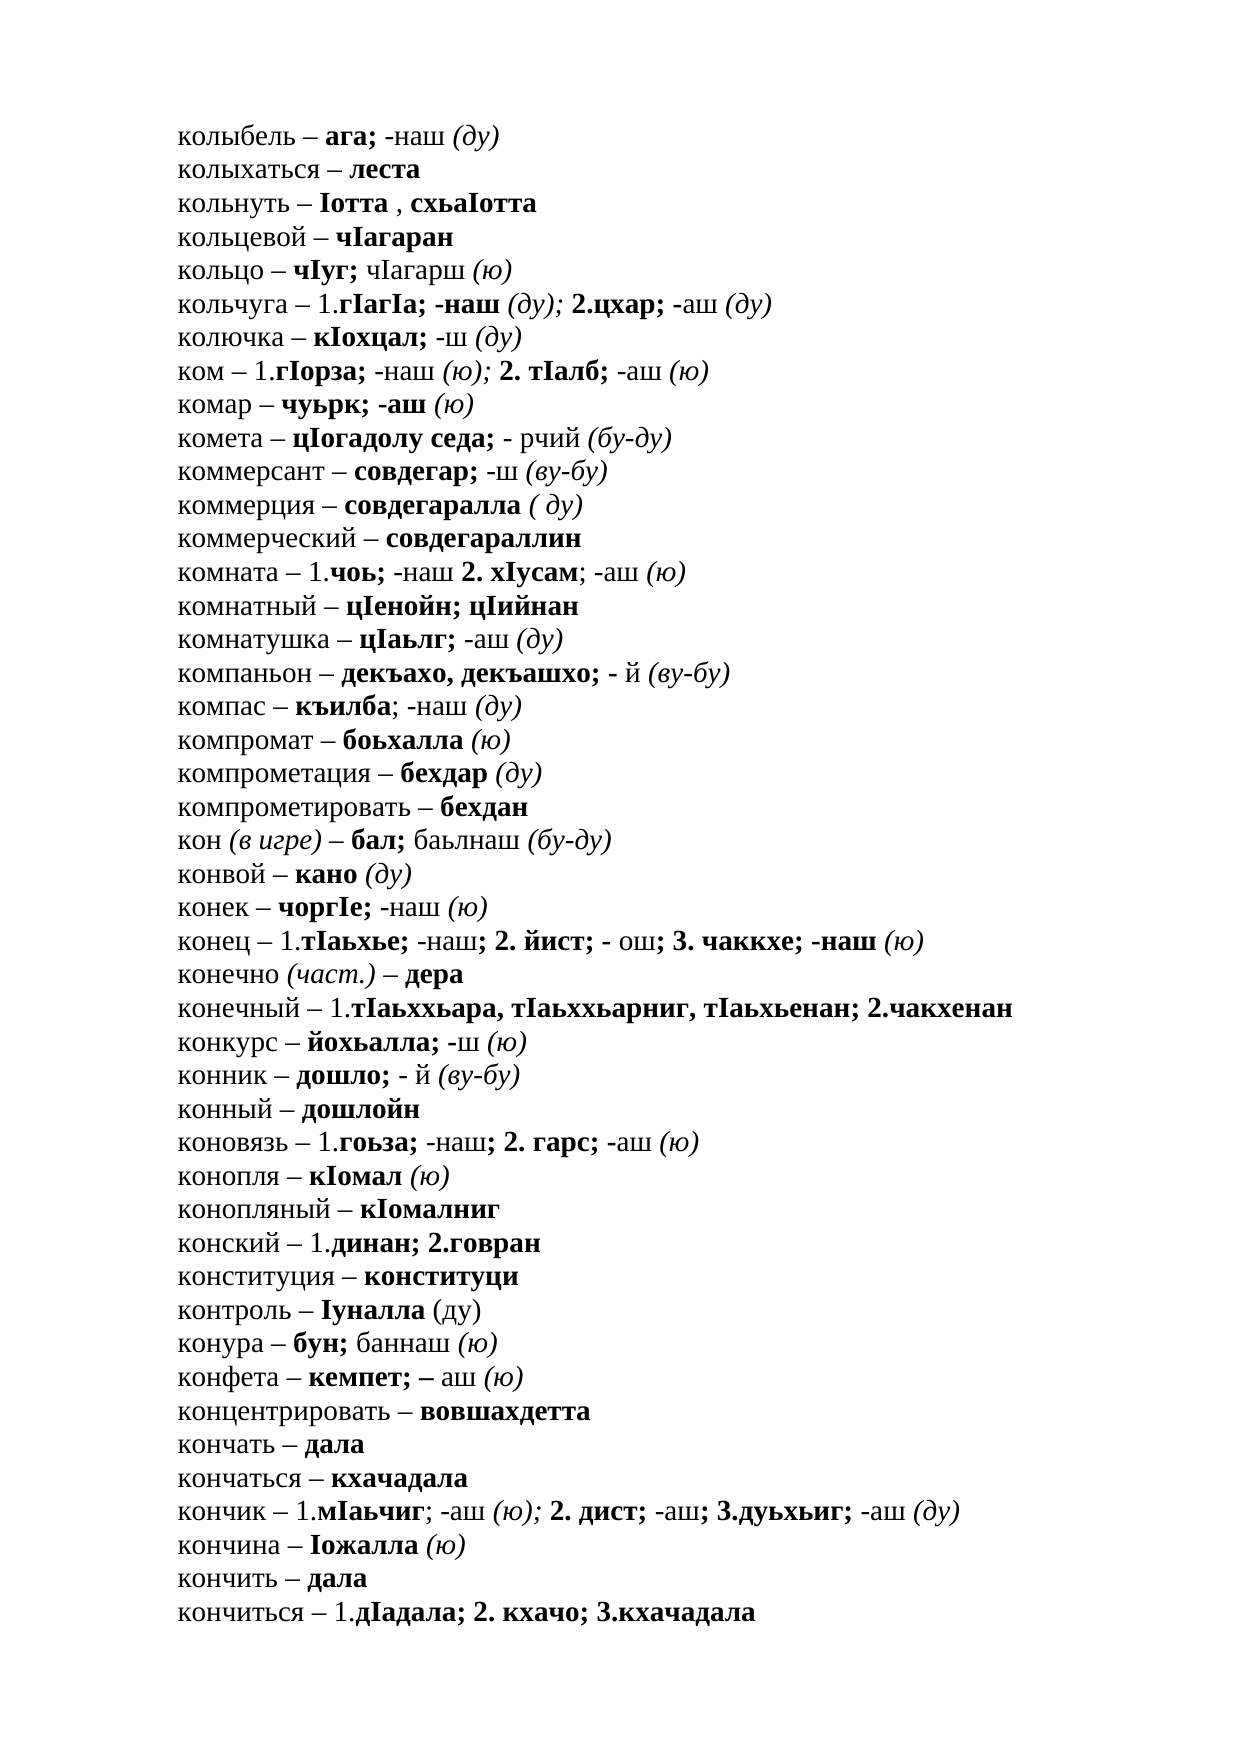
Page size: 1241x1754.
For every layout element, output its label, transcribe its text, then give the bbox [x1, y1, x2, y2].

text конец – 1.тӀаьхье; -наш; 2. йист; - ош; 3. чаккхе; -наш (ю) [177, 923, 1152, 957]
text компрометация – бехдар (ду) [177, 755, 1152, 789]
text компромат – боьхалла (ю) [177, 722, 1152, 755]
text конопляный – кӀомалниг [177, 1191, 1152, 1225]
text колыбель – ага; -наш (ду) [177, 118, 1152, 152]
text колыхаться – леста [177, 152, 1152, 185]
text компас – къилба; -наш (ду) [177, 688, 1152, 722]
text конституция – конституци [177, 1258, 1152, 1292]
text конечно (част.) – дера [177, 957, 1152, 990]
text кончина – Ӏожалла (ю) [177, 1527, 1152, 1560]
text контроль – Ӏуналла (ду) [177, 1292, 1152, 1326]
text концентрировать – вовшахдетта [177, 1393, 1152, 1426]
text компаньон – декъахо, декъашхо; - й (ву-бу) [177, 655, 1152, 688]
text кончать – дала [177, 1426, 1152, 1460]
text комар – чуьрк; -аш (ю) [177, 386, 1152, 420]
text ком – 1.гӀорза; -наш (ю); 2. тӀалб; -аш (ю) [177, 353, 1152, 386]
text кольчуга – 1.гӀагӀа; -наш (ду); 2.цхар; -аш (ду) [177, 286, 1152, 319]
text конечный – 1.тӀаьххьара, тӀаьххьарниг, тӀаьхьенан; 2.чакхенан [177, 990, 1152, 1024]
text конник – дошло; - й (ву-бу) [177, 1057, 1152, 1091]
text кольнуть – Ӏотта , схьаӀотта [177, 185, 1152, 219]
text кончиться – 1.дӀадала; 2. кхачо; 3.кхачадала [177, 1594, 1152, 1627]
text коновязь – 1.гоьза; -наш; 2. гарс; -аш (ю) [177, 1124, 1152, 1158]
text конский – 1.динан; 2.говран [177, 1225, 1152, 1258]
text комета – цӀогадолу седа; - рчий (бу-ду) [177, 420, 1152, 453]
text комнатушка – цӀаьлг; -аш (ду) [177, 621, 1152, 655]
text конный – дошлойн [177, 1091, 1152, 1124]
text конопля – кӀомал (ю) [177, 1158, 1152, 1191]
text кончаться – кхачадала [177, 1460, 1152, 1493]
text кон (в игре) – бал; баьлнаш (бу-ду) [177, 822, 1152, 856]
text конкурс – йохьалла; -ш (ю) [177, 1024, 1152, 1057]
text кольцевой – чӀагаран [177, 219, 1152, 252]
text коммерция – совдегаралла ( ду) [177, 487, 1152, 521]
text кончить – дала [177, 1560, 1152, 1594]
text комната – 1.чоь; -наш 2. хӀусам; -аш (ю) [177, 554, 1152, 588]
text конура – бун; баннаш (ю) [177, 1326, 1152, 1359]
text кончик – 1.мӀаьчиг; -аш (ю); 2. дист; -аш; 3.дуьхьиг; -аш (ду) [177, 1493, 1152, 1527]
text конек – чоргӀе; -наш (ю) [177, 889, 1152, 923]
text колючка – кӀохцал; -ш (ду) [177, 319, 1152, 353]
text конвой – кано (ду) [177, 856, 1152, 889]
text комнатный – цӀенойн; цӀийнан [177, 588, 1152, 621]
text компрометировать – бехдан [177, 789, 1152, 822]
text конфета – кемпет; – аш (ю) [177, 1359, 1152, 1393]
text коммерсант – совдегар; -ш (ву-бу) [177, 453, 1152, 487]
text кольцо – чӀуг; чӀагарш (ю) [177, 252, 1152, 286]
text коммерческий – совдегараллин [177, 521, 1152, 554]
